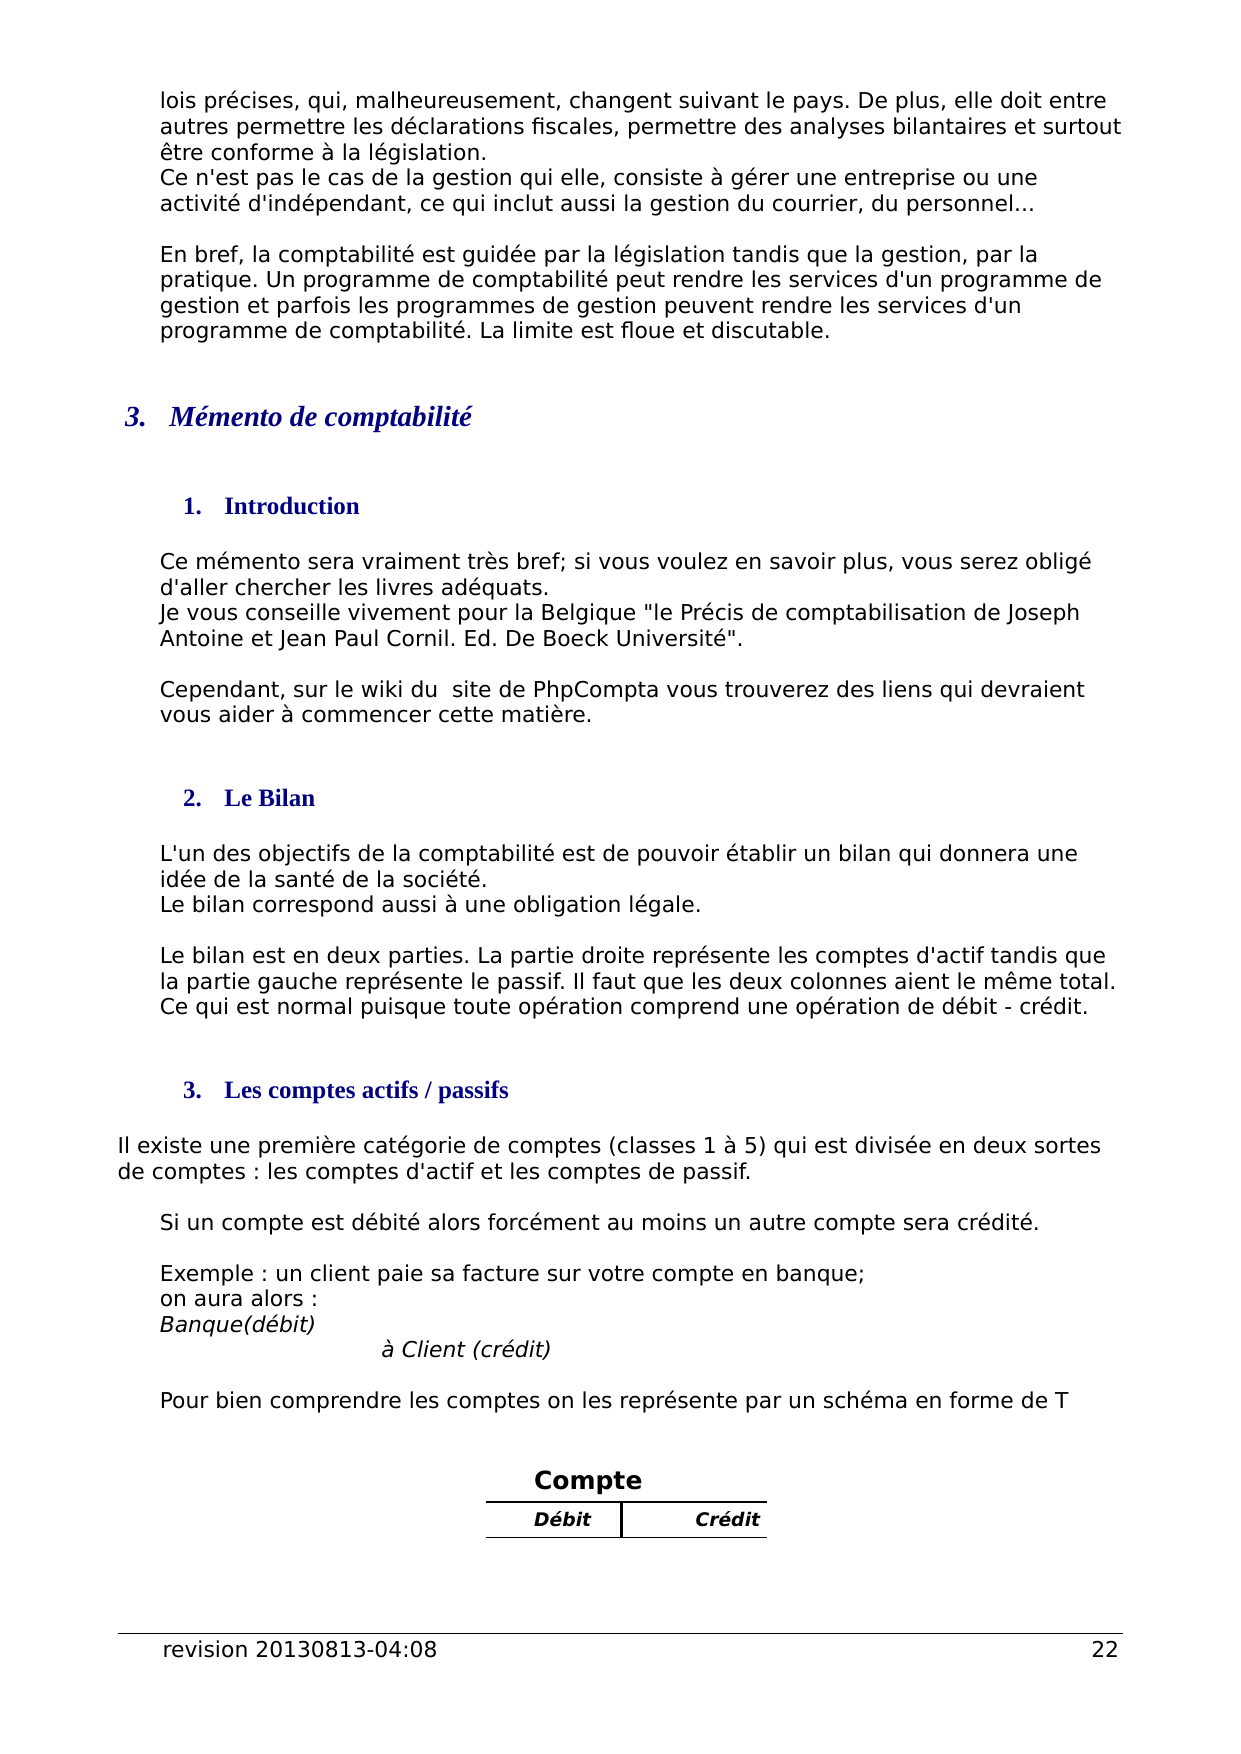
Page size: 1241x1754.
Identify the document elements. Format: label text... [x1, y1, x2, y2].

text Je vous conseille vivement pour la Belgique "le Précis de comptabilisation de Joseph Antoine et Jean Paul Cornil. Ed. De Boeck Université". [159, 601, 1123, 652]
text lois précises, qui, malheureusement, changent suivant le pays. De plus, elle doit entre autres permettre les déclarations fiscales, permettre des analyses bilantaires et surtout être conforme à la législation. [159, 88, 1123, 165]
text Cependant, sur le wiki du site de PhpCompta vous trouverez des liens qui devraient vous aider à commencer cette matière. [159, 677, 1123, 728]
text Le bilan est en deux parties. La partie droite représente les comptes d'actif tandis que la partie gauche représente le passif. Il faut que les deux colonnes aient le même total. Ce qui est normal puisque toute opération comprend une opération de débit - crédit. [159, 943, 1123, 1020]
text Ce mémento sera vraiment très bref; si vous voulez en savoir plus, vous serez obligé d'aller chercher les livres adéquats. [159, 549, 1123, 601]
table_cell Crédit [623, 1503, 767, 1537]
subtitle Mémento de comptabilité [117, 399, 1123, 432]
table_cell Débit [486, 1503, 620, 1537]
subtitle Les comptes actifs / passifs [177, 1075, 1123, 1104]
table_header Compte [486, 1439, 767, 1501]
subtitle Le Bilan [177, 783, 1123, 812]
text Ce n'est pas le cas de la gestion qui elle, consiste à gérer une entreprise ou une activité d'indépendant, ce qui inclut aussi la gestion du courrier, du personnel... [159, 165, 1123, 216]
text Le bilan correspond aussi à une obligation légale. [159, 892, 1123, 918]
text Si un compte est débité alors forcément au moins un autre compte sera crédité. [159, 1210, 1123, 1235]
text on aura alors : [159, 1286, 1123, 1312]
text L'un des objectifs de la comptabilité est de pouvoir établir un bilan qui donnera une idée de la santé de la société. [159, 841, 1123, 892]
subtitle Introduction [177, 491, 1123, 520]
text à Client (crédit) [159, 1337, 1123, 1363]
text Pour bien comprendre les comptes on les représente par un schéma en forme de T [159, 1388, 1123, 1414]
text Banque(débit) [159, 1312, 1123, 1337]
text Il existe une première catégorie de comptes (classes 1 à 5) qui est divisée en deux sortes de comptes : les comptes d'actif et les comptes de passif. [117, 1133, 1126, 1184]
text Exemple : un client paie sa facture sur votre compte en banque; [159, 1261, 1123, 1286]
text En bref, la comptabilité est guidée par la législation tandis que la gestion, par la pratique. Un programme de comptabilité peut rendre les services d'un programme de gestion et parfois les programmes de gestion peuvent rendre les services d'un programme de comptabilité. La limite est floue et discutable. [159, 242, 1123, 344]
